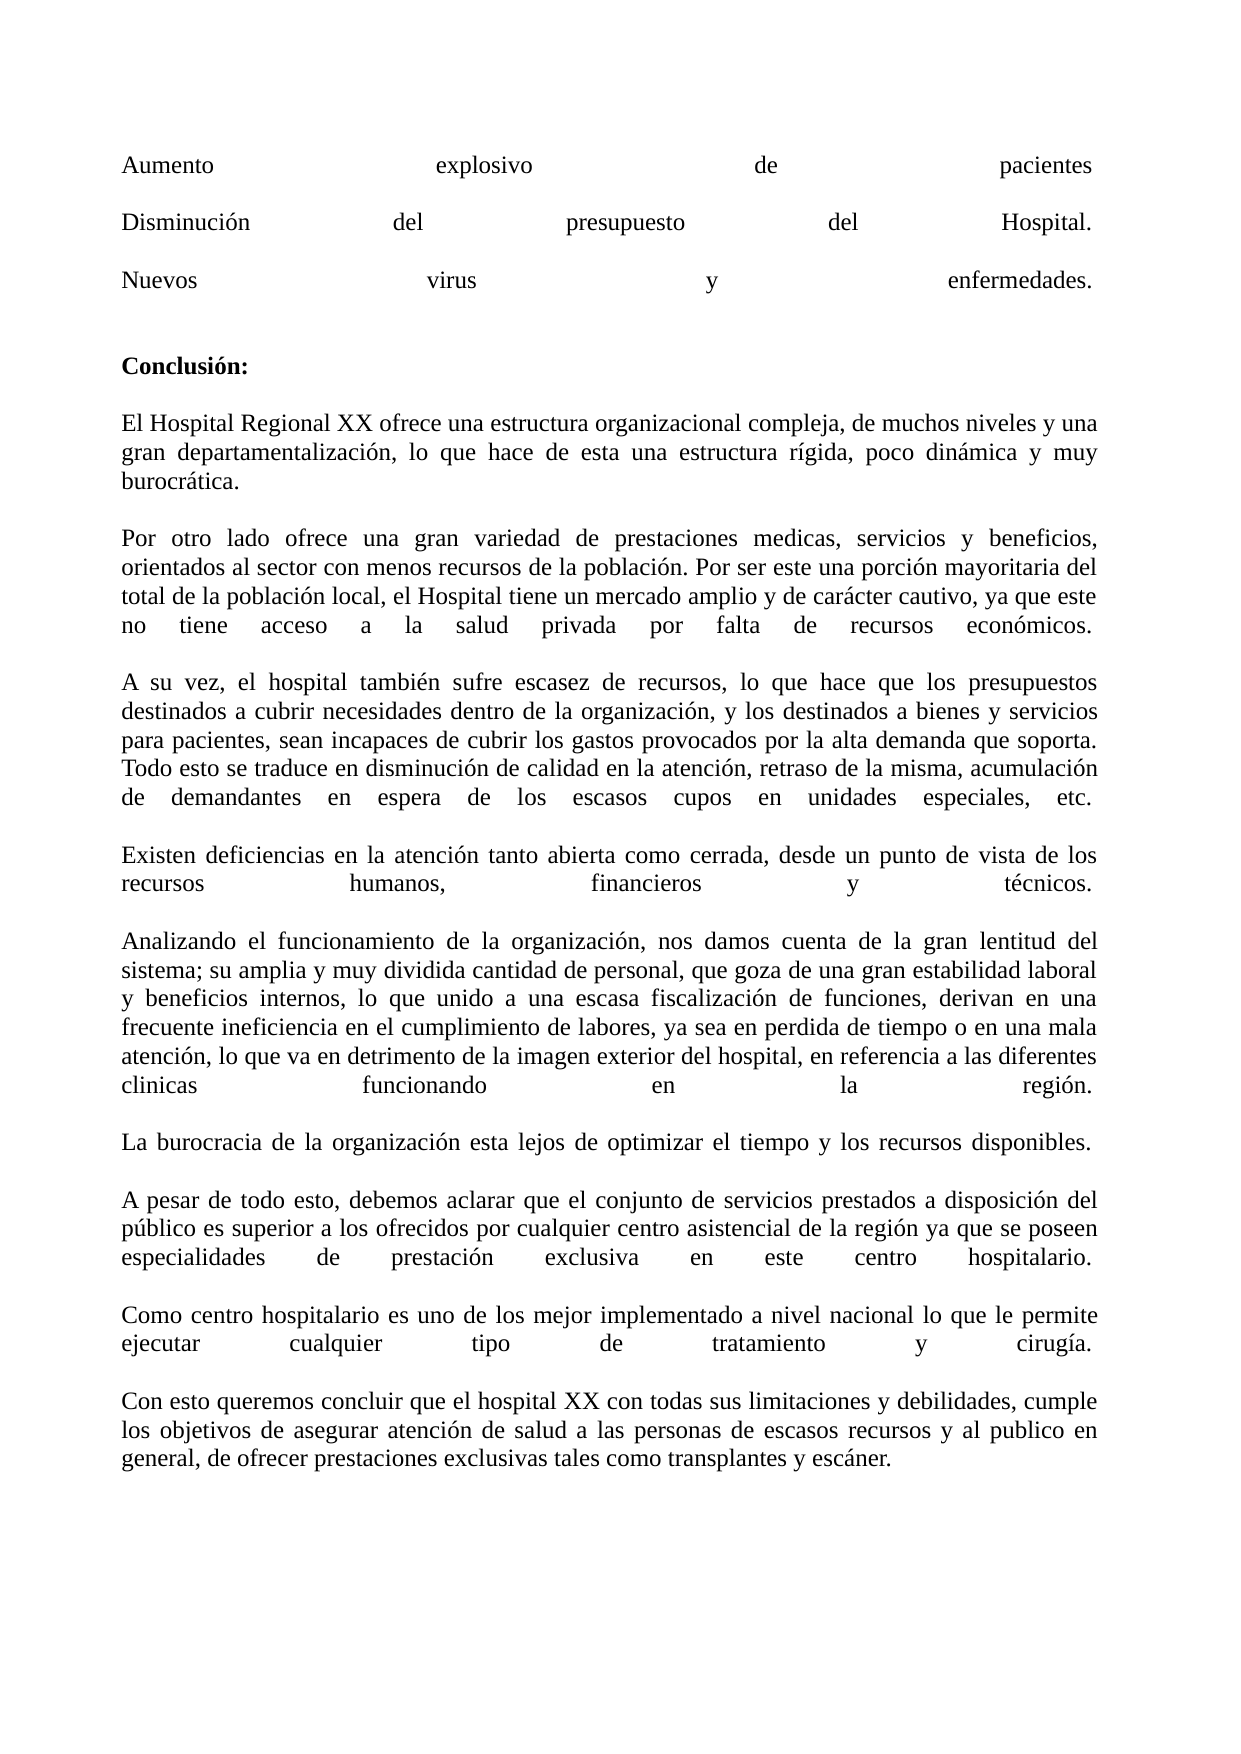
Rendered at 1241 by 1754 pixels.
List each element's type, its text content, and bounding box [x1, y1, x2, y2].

table_header [1102, 118, 1122, 1475]
table_header Aumento explosivo de pacientes Disminución del presupuesto del Hospital. Nuevos virus y enfermedades. Conclusión: El Hospital Regional XX ofrece una estructura organizacional compleja, de muchos niveles y una gran departamentalización, lo que hace de esta una estructura rígida, poco dinámica y muy burocrática. Por otro lado ofrece una gran variedad de prestaciones medicas, servicios y beneficios, orientados al sector con menos recursos de la población. Por ser este una porción mayoritaria del total de la población local, el Hospital tiene un mercado amplio y de carácter cautivo, ya que este no tiene acceso a la salud privada por falta de recursos económicos. A su vez, el hospital también sufre escasez de recursos, lo que hace que los presupuestos destinados a cubrir necesidades dentro de la organización, y los destinados a bienes y servicios para pacientes, sean incapaces de cubrir los gastos provocados por la alta demanda que soporta. Todo esto se traduce en disminución de calidad en la atención, retraso de la misma, acumulación de demandantes en espera de los escasos cupos en unidades especiales, etc. Existen deficiencias en la atención tanto abierta como cerrada, desde un punto de vista de los recursos humanos, financieros y técnicos. Analizando el funcionamiento de la organización, nos damos cuenta de la gran lentitud del sistema; su amplia y muy dividida cantidad de personal, que goza de una gran estabilidad laboral y beneficios internos, lo que unido a una escasa fiscalización de funciones, derivan en una frecuente ineficiencia en el cumplimiento de labores, ya sea en perdida de tiempo o en una mala atención, lo que va en detrimento de la imagen exterior del hospital, en referencia a las diferentes clinicas funcionando en la región. La burocracia de la organización esta lejos de optimizar el tiempo y los recursos disponibles. A pesar de todo esto, debemos aclarar que el conjunto de servicios prestados a disposición del público es superior a los ofrecidos por cualquier centro asistencial de la región ya que se poseen especialidades de prestación exclusiva en este centro hospitalario. Como centro hospitalario es uno de los mejor implementado a nivel nacional lo que le permite ejecutar cualquier tipo de tratamiento y cirugía. Con esto queremos concluir que el hospital XX con todas sus limitaciones y debilidades, cumple los objetivos de asegurar atención de salud a las personas de escasos recursos y al publico en general, de ofrecer prestaciones exclusivas tales como transplantes y escáner. [118, 118, 1102, 1475]
